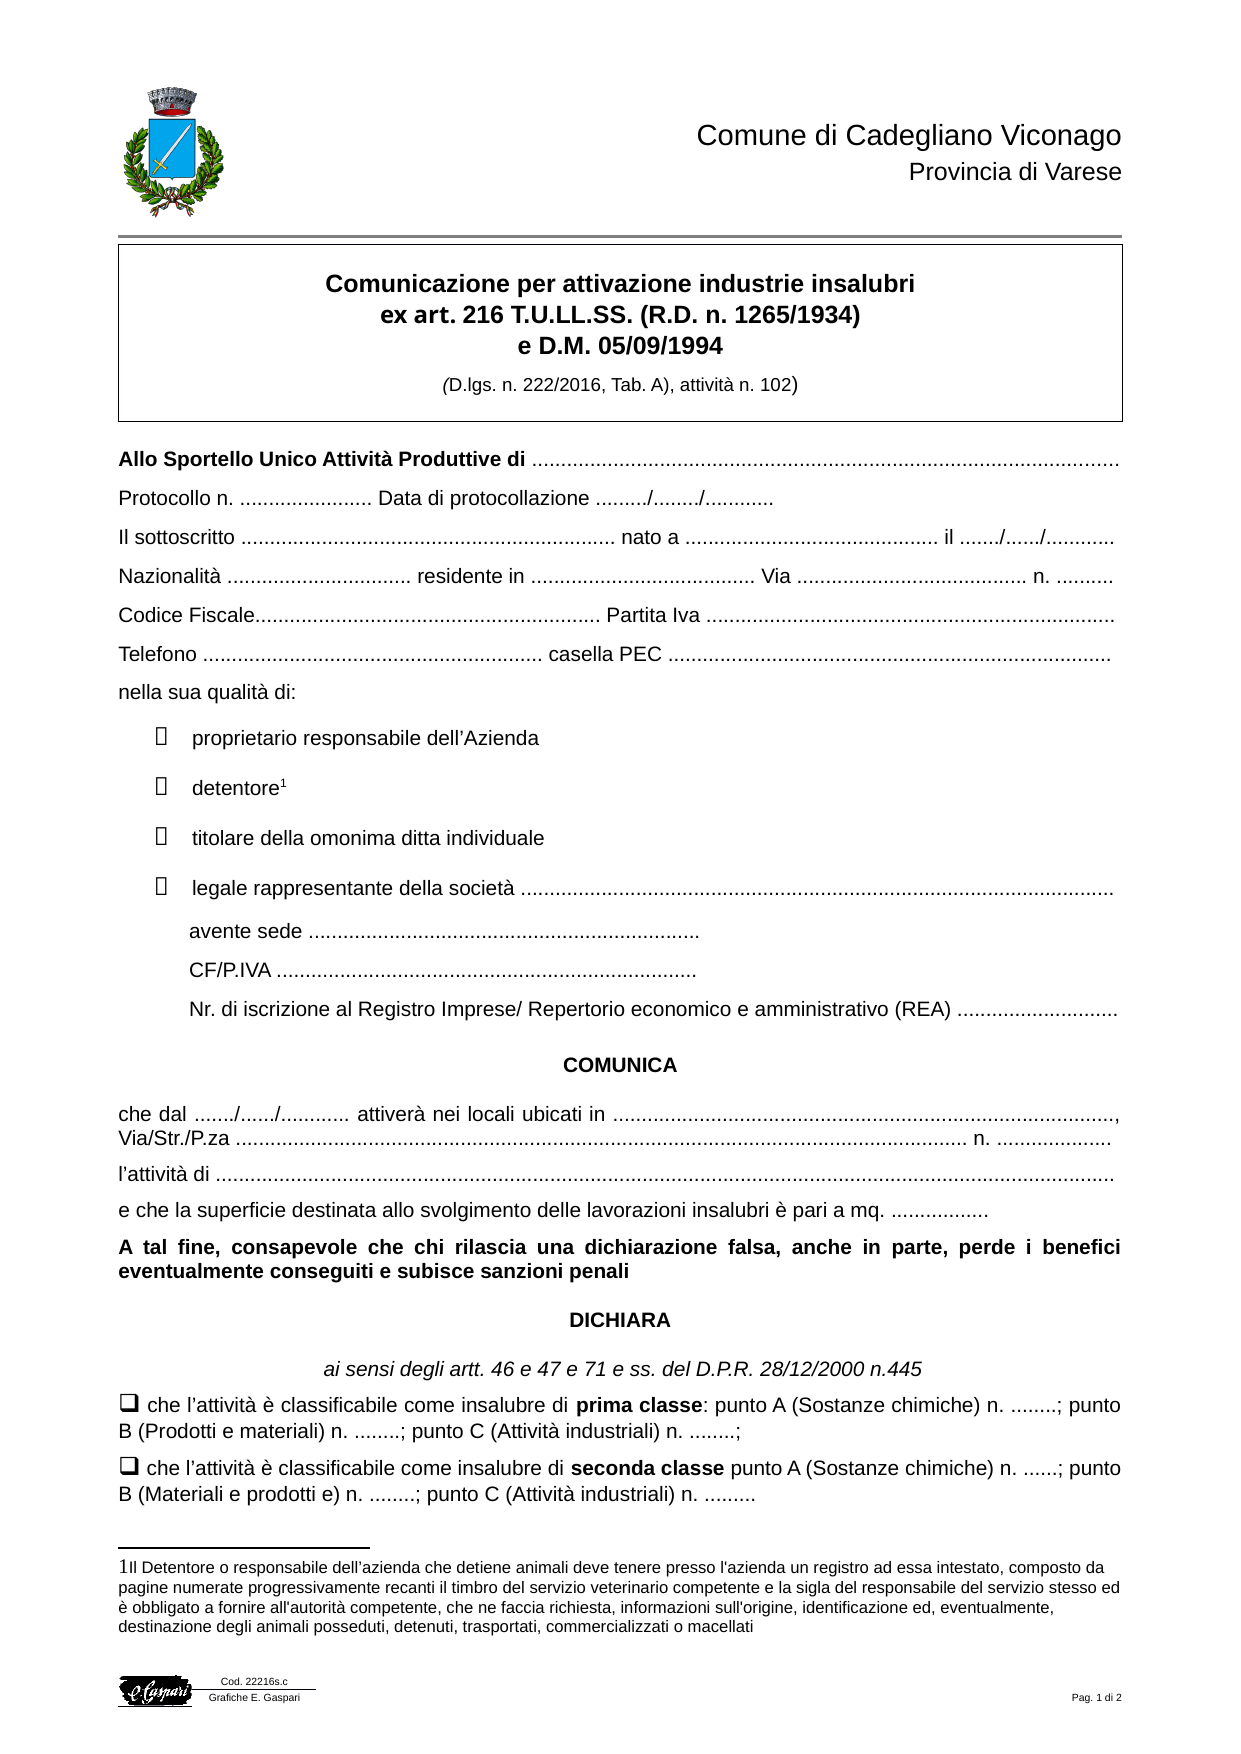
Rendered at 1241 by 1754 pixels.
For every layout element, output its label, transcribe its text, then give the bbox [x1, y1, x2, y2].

picture [118, 1674, 192, 1706]
text Nazionalità ................................ residente in ....................................... Via ........................................ n. .......... [118, 564, 1122, 588]
text e che la superficie destinata allo svolgimento delle lavorazioni insalubri è pari a mq. ................. [118, 1198, 1122, 1222]
text  che l’attività è classificabile come insalubre di prima classe: punto A (Sostanze chimiche) n. ........; punto B (Prodotti e materiali) n. ........; punto C (Attività industriali) n. ........; [118, 1393, 1122, 1443]
text ai sensi degli artt. 46 e 47 e 71 e ss. del D.P.R. 28/12/2000 n.445 [118, 1357, 1122, 1381]
text Provincia di Varese [118, 157, 1122, 185]
text Codice Fiscale............................................................ Partita Iva ....................................................................... [118, 602, 1122, 626]
text  proprietario responsabile dell’Azienda [153, 719, 1122, 753]
text  legale rappresentante della società ....................................................................................................... [153, 869, 1122, 903]
text  che l’attività è classificabile come insalubre di seconda classe punto A (Sostanze chimiche) n. ......; punto B (Materiali e prodotti e) n. ........; punto C (Attività industriali) n. ......... [118, 1456, 1122, 1506]
text Protocollo n. ....................... Data di protocollazione ........./......../............ [118, 486, 1122, 510]
text nella sua qualità di: [118, 680, 1122, 704]
table_header Comunicazione per attivazione industrie insalubri ex art. 216 T.U.LL.SS. (R.D. n. 1265/1934) e D.M. 05/09/1994 (D.lgs. n. 222/2016, Tab. A), attività n. 102) [119, 245, 1122, 421]
text A tal fine, consapevole che chi rilascia una dichiarazione falsa, anche in parte, perde i benefici eventualmente conseguiti e subisce sanzioni penali [118, 1235, 1122, 1283]
text Comune di Cadegliano Viconago [118, 118, 1122, 152]
picture [196, 152, 224, 157]
picture [122, 87, 224, 118]
text Il sottoscritto ................................................................. nato a ............................................ il ......./....../............ [118, 525, 1122, 549]
text DICHIARA [118, 1308, 1122, 1332]
picture [122, 185, 224, 219]
text avente sede .................................................................... [189, 919, 1122, 943]
text l’attività di ............................................................................................................................................................ [118, 1162, 1122, 1186]
text Nr. di iscrizione al Registro Imprese/ Repertorio economico e amministrativo (REA) ............................ [189, 996, 1122, 1020]
text Telefono ........................................................... casella PEC ............................................................................. [118, 641, 1122, 665]
text  detentore [153, 769, 1122, 803]
text COMUNICA [118, 1052, 1122, 1076]
text Allo Sportello Unico Attività Produttive di [118, 447, 1122, 471]
text che dal ......./....../............ attiverà nei locali ubicati in ......................................................................................., Via/Str./P.za ............................................................................................................................... n. .................... [118, 1101, 1122, 1149]
picture [122, 152, 148, 157]
text CF/P.IVA ......................................................................... [189, 957, 1122, 981]
text  titolare della omonima ditta individuale [153, 819, 1122, 853]
text Il Detentore o responsabile dell’azienda che detiene animali deve tenere presso l'azienda un registro ad essa intestato, composto da pagine numerate progressivamente recanti il timbro del servizio veterinario competente e la sigla del responsabile del servizio stesso ed è obbligato a fornire all'autorità competente, che ne faccia richiesta, informazioni sull'origine, identificazione ed, eventualmente, destinazione degli animali posseduti, detenuti, trasportati, commercializzati o macellati [118, 1554, 1122, 1636]
